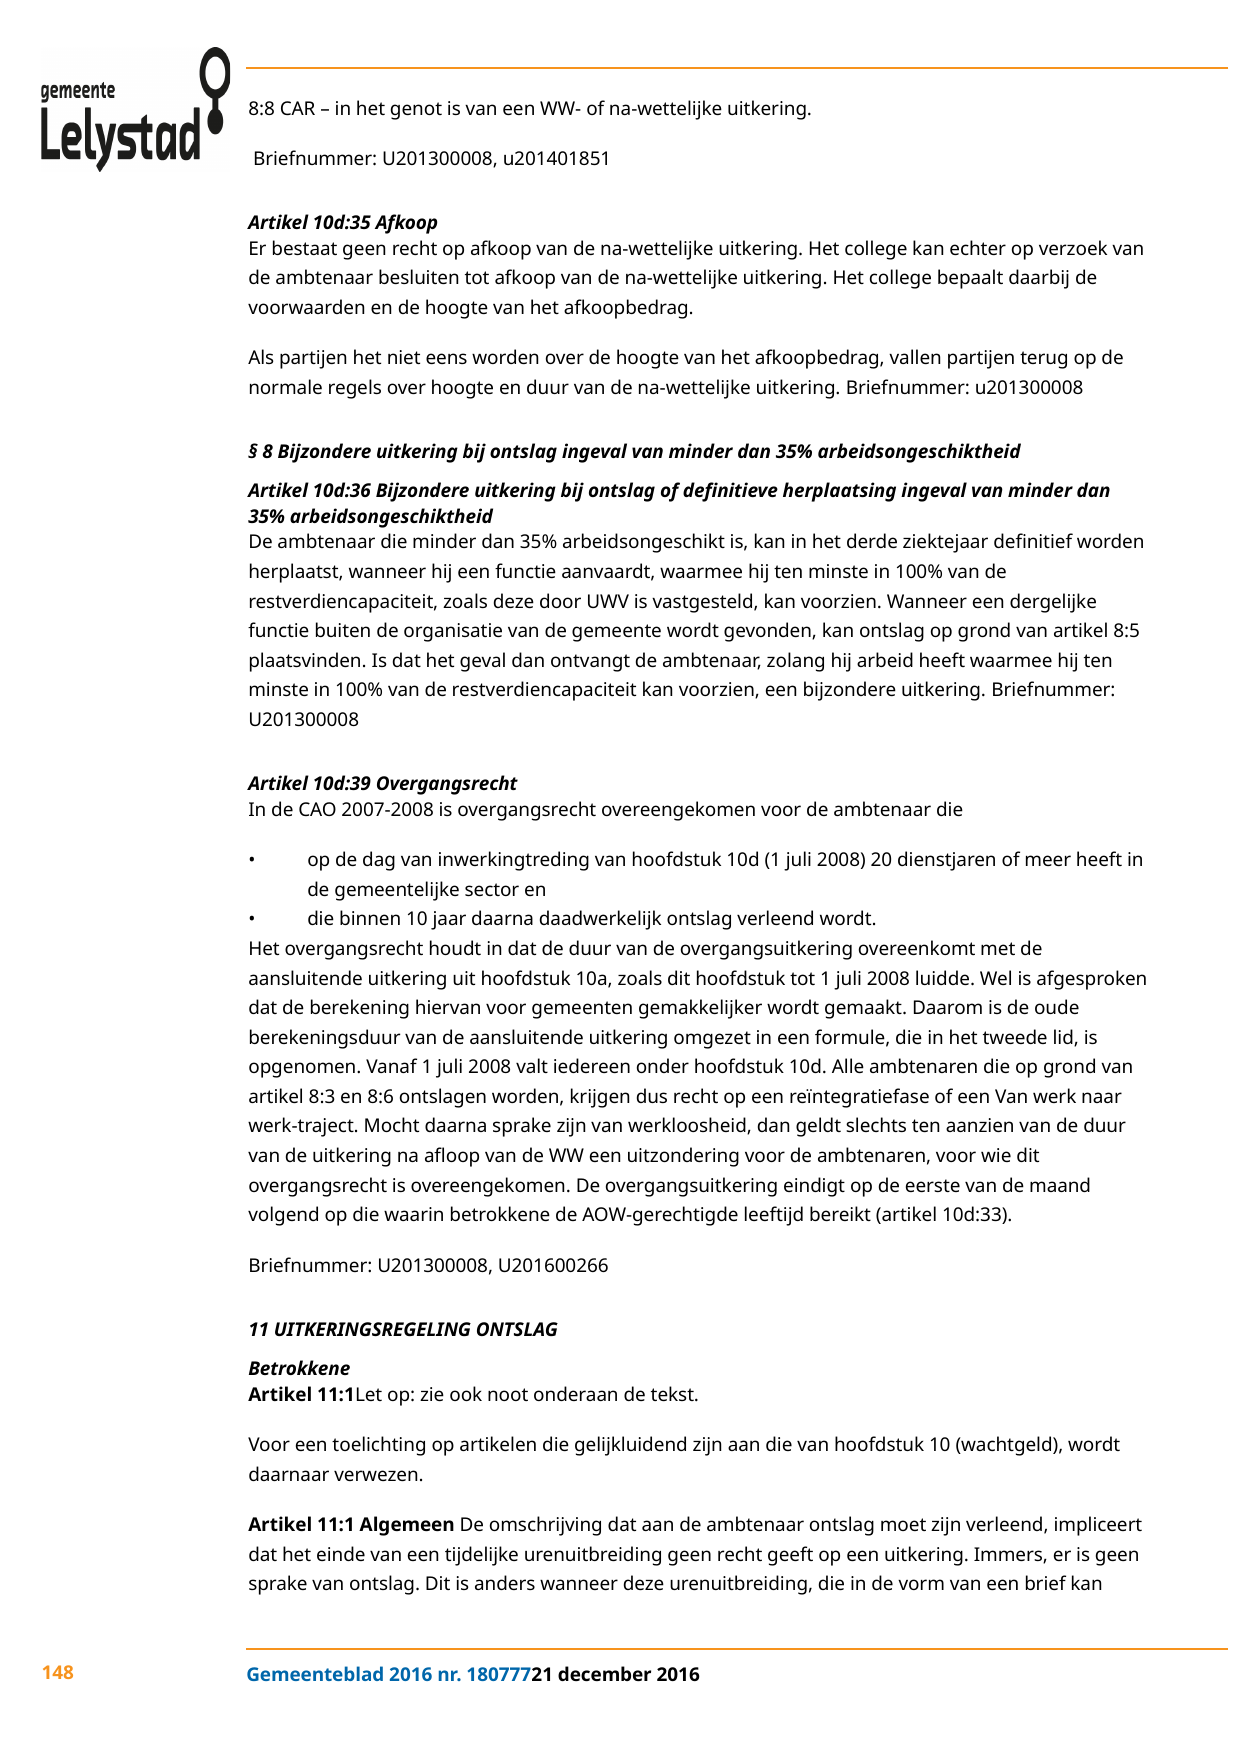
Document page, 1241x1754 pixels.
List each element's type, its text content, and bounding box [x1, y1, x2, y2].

text 11 UITKERINGSREGELING ONTSLAG [248, 1316, 1152, 1341]
text Het overgangsrecht houdt in dat de duur van de overgangsuitkering overeenkomt met de aansluitende uitkering uit hoofdstuk 10a, zoals dit hoofdstuk tot 1 juli 2008 luidde. Wel is afgesproken dat de berekening hiervan voor gemeenten gemakkelijker wordt gemaakt. Daarom is de oude berekeningsduur van de aansluitende uitkering omgezet in een formule, die in het tweede lid, is opgenomen. Vanaf 1 juli 2008 valt iedereen onder hoofdstuk 10d. Alle ambtenaren die op grond van artikel 8:3 en 8:6 ontslagen worden, krijgen dus recht op een reïntegratiefase of een Van werk naar werk-traject. Mocht daarna sprake zijn van werkloosheid, dan geldt slechts ten aanzien van de duur van de uitkering na afloop van de WW een uitzondering voor de ambtenaren, voor wie dit overgangsrecht is overeengekomen. De overgangsuitkering eindigt op de eerste van de maand volgend op die waarin betrokkene de AOW-gerechtigde leeftijd bereikt (artikel 10d:33). [248, 935, 1152, 1227]
text Voor een toelichting op artikelen die gelijkluidend zijn aan die van hoofdstuk 10 (wachtgeld), wordt daarnaar verwezen. [248, 1431, 1152, 1486]
text Als partijen het niet eens worden over de hoogte van het afkoopbedrag, vallen partijen terug op de normale regels over hoogte en duur van de na-wettelijke uitkering. Briefnummer: u201300008 [248, 344, 1152, 400]
text § 8 Bijzondere uitkering bij ontslag ingeval van minder dan 35% arbeidsongeschiktheid [248, 438, 1152, 464]
text Briefnummer: U201300008, U201600266 [248, 1252, 1152, 1277]
text Briefnummer: U201300008, u201401851 [248, 145, 1152, 171]
picture [41, 47, 231, 172]
text Betrokkene [248, 1355, 1152, 1381]
text Artikel 11:1Let op: zie ook noot onderaan de tekst. [248, 1381, 1152, 1406]
text Er bestaat geen recht op afkoop van de na-wettelijke uitkering. Het college kan echter op verzoek van de ambtenaar besluiten tot afkoop van de na-wettelijke uitkering. Het college bepaalt daarbij de voorwaarden en de hoogte van het afkoopbedrag. [248, 235, 1152, 320]
text De ambtenaar die minder dan 35% arbeidsongeschikt is, kan in het derde ziektejaar definitief worden herplaatst, wanneer hij een functie aanvaardt, waarmee hij ten minste in 100% van de restverdiencapaciteit, zoals deze door UWV is vastgesteld, kan voorzien. Wanneer een dergelijke functie buiten de organisatie van de gemeente wordt gevonden, kan ontslag op grond van artikel 8:5 plaatsvinden. Is dat het geval dan ontvangt de ambtenaar, zolang hij arbeid heeft waarmee hij ten minste in 100% van de restverdiencapaciteit kan voorzien, een bijzondere uitkering. Briefnummer: U201300008 [248, 529, 1152, 732]
text Artikel 10d:36 Bijzondere uitkering bij ontslag of definitieve herplaatsing ingeval van minder dan 35% arbeidsongeschiktheid [248, 477, 1152, 529]
text Artikel 10d:39 Overgangsrecht [248, 770, 1152, 796]
text Artikel 10d:35 Afkoop [248, 209, 1152, 235]
text Artikel 11:1 Algemeen De omschrijving dat aan de ambtenaar ontslag moet zijn verleend, impliceert dat het einde van een tijdelijke urenuitbreiding geen recht geeft op een uitkering. Immers, er is geen sprake van ontslag. Dit is anders wanneer deze urenuitbreiding, die in de vorm van een brief kan [248, 1511, 1152, 1596]
list die binnen 10 jaar daarna daadwerkelijk ontslag verleend wordt. [248, 906, 1152, 931]
text 8:8 CAR – in het genot is van een WW- of na-wettelijke uitkering. [248, 95, 1152, 121]
text In de CAO 2007-2008 is overgangsrecht overeengekomen voor de ambtenaar die [248, 796, 1152, 822]
list op de dag van inwerkingtreding van hoofdstuk 10d (1 juli 2008) 20 dienstjaren of meer heeft in de gemeentelijke sector en [248, 846, 1152, 902]
